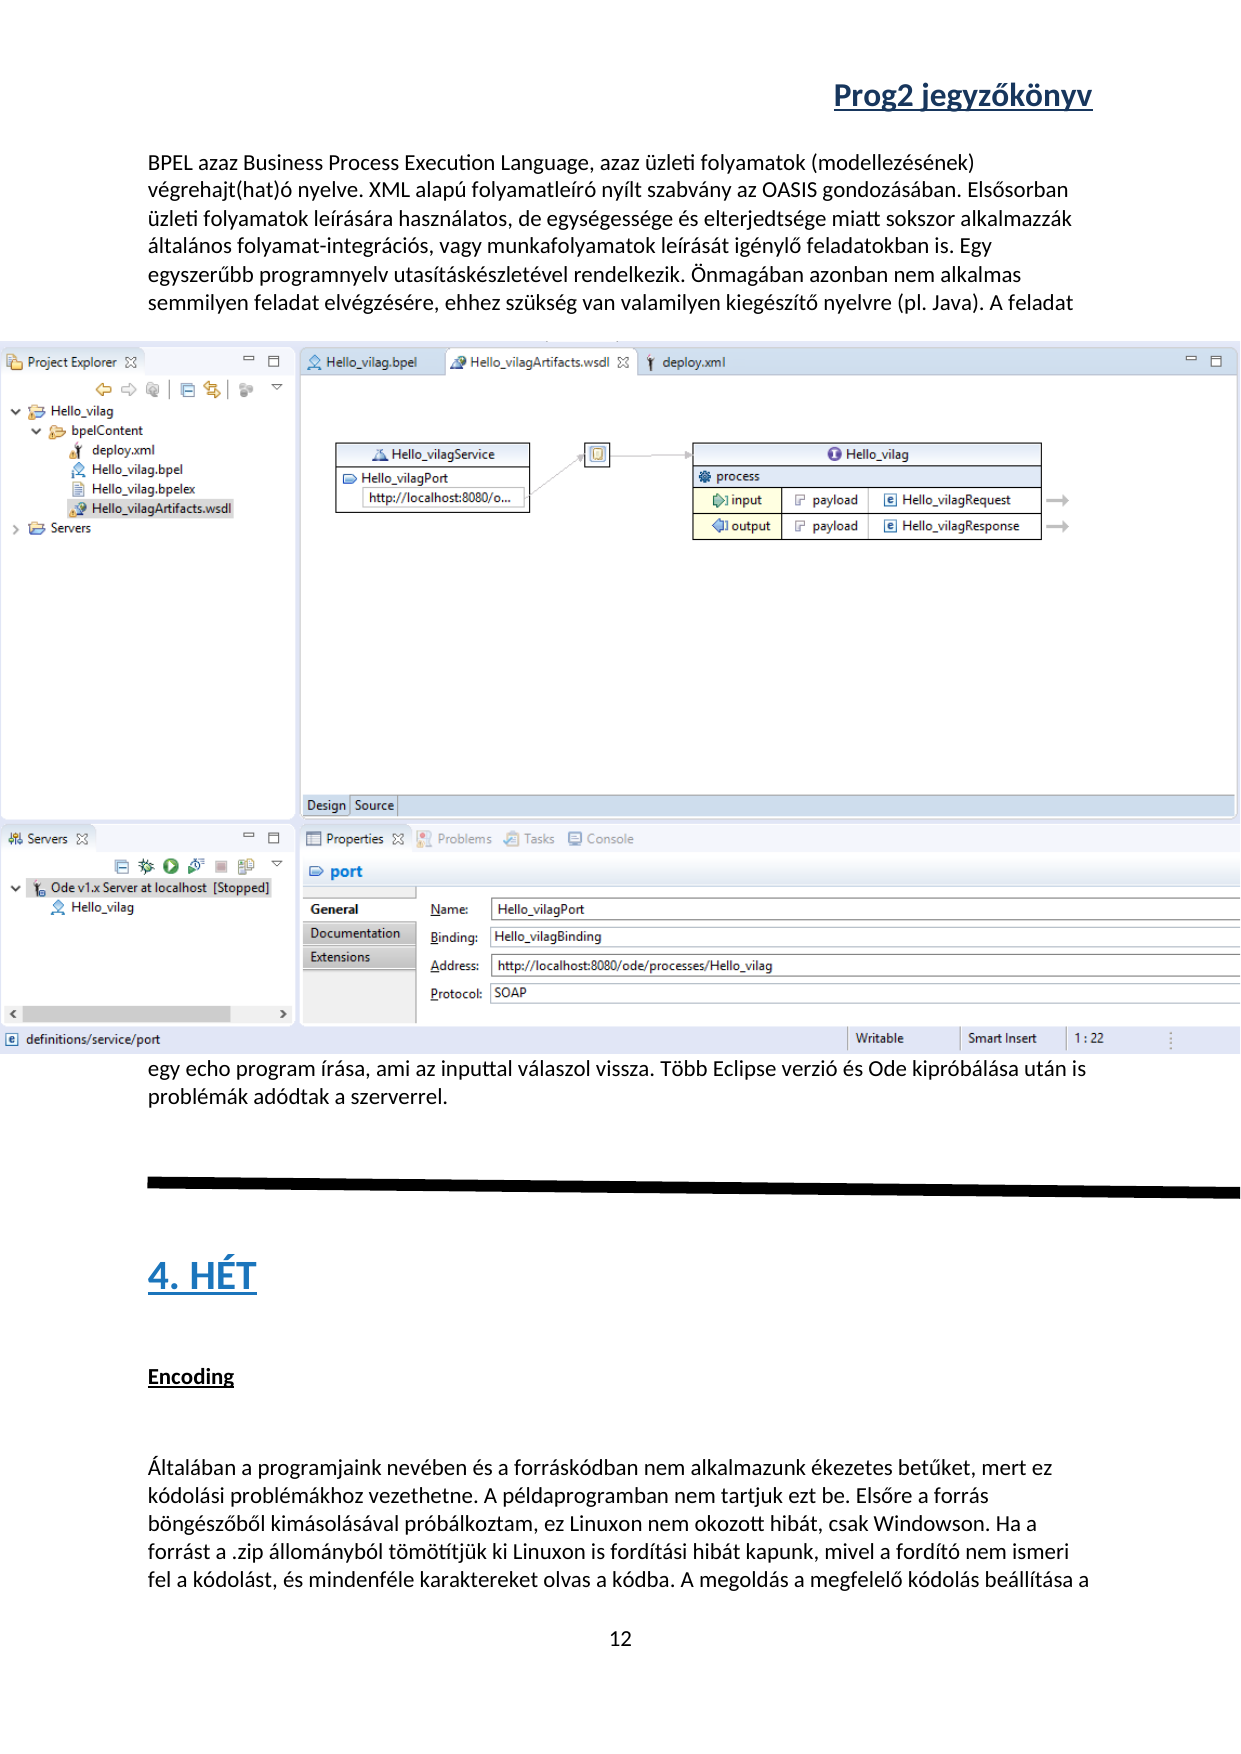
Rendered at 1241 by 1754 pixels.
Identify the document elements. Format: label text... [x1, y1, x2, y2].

text BPEL azaz Business Process Execution Language, azaz üzleti folyamatok (modellezésének) végrehajt(hat)ó nyelve. XML alapú folyamatleíró nyílt szabvány az OASIS gondozásában. Elsősorban üzleti folyamatok leírására használatos, de egységessége és elterjedtsége miatt sokszor alkalmazzák általános folyamat-integrációs, vagy munkafolyamatok leírását igénylő feladatokban is. Egy egyszerűbb programnyelv utasításkészletével rendelkezik. Önmagában azonban nem alkalmas semmilyen feladat elvégzésére, ehhez szükség van valamilyen kiegészítő nyelvre (pl. Java). A feladat [148, 148, 1093, 341]
text 4. HÉT [148, 1249, 1093, 1300]
text Általában a programjaink nevében és a forráskódban nem alkalmazunk ékezetes betűket, mert ez kódolási problémákhoz vezethetne. A példaprogramban nem tartjuk ezt be. Elsőre a forrás böngészőből kimásolásával próbálkoztam, ez Linuxon nem okozott hibát, csak Windowson. Ha a forrást a .zip állományból tömötítjük ki Linuxon is fordítási hibát kapunk, mivel a fordító nem ismeri fel a kódolást, és mindenféle karaktereket olvas a kódba. A megoldás a megfelelő kódolás beállítása a [148, 1453, 1093, 1593]
picture [0, 341, 1241, 1054]
text egy echo program írása, ami az inputtal válaszol vissza. Több Eclipse verzió és Ode kipróbálása után is problémák adódtak a szerverrel. [148, 1054, 1093, 1110]
text Encoding [148, 1362, 1093, 1390]
